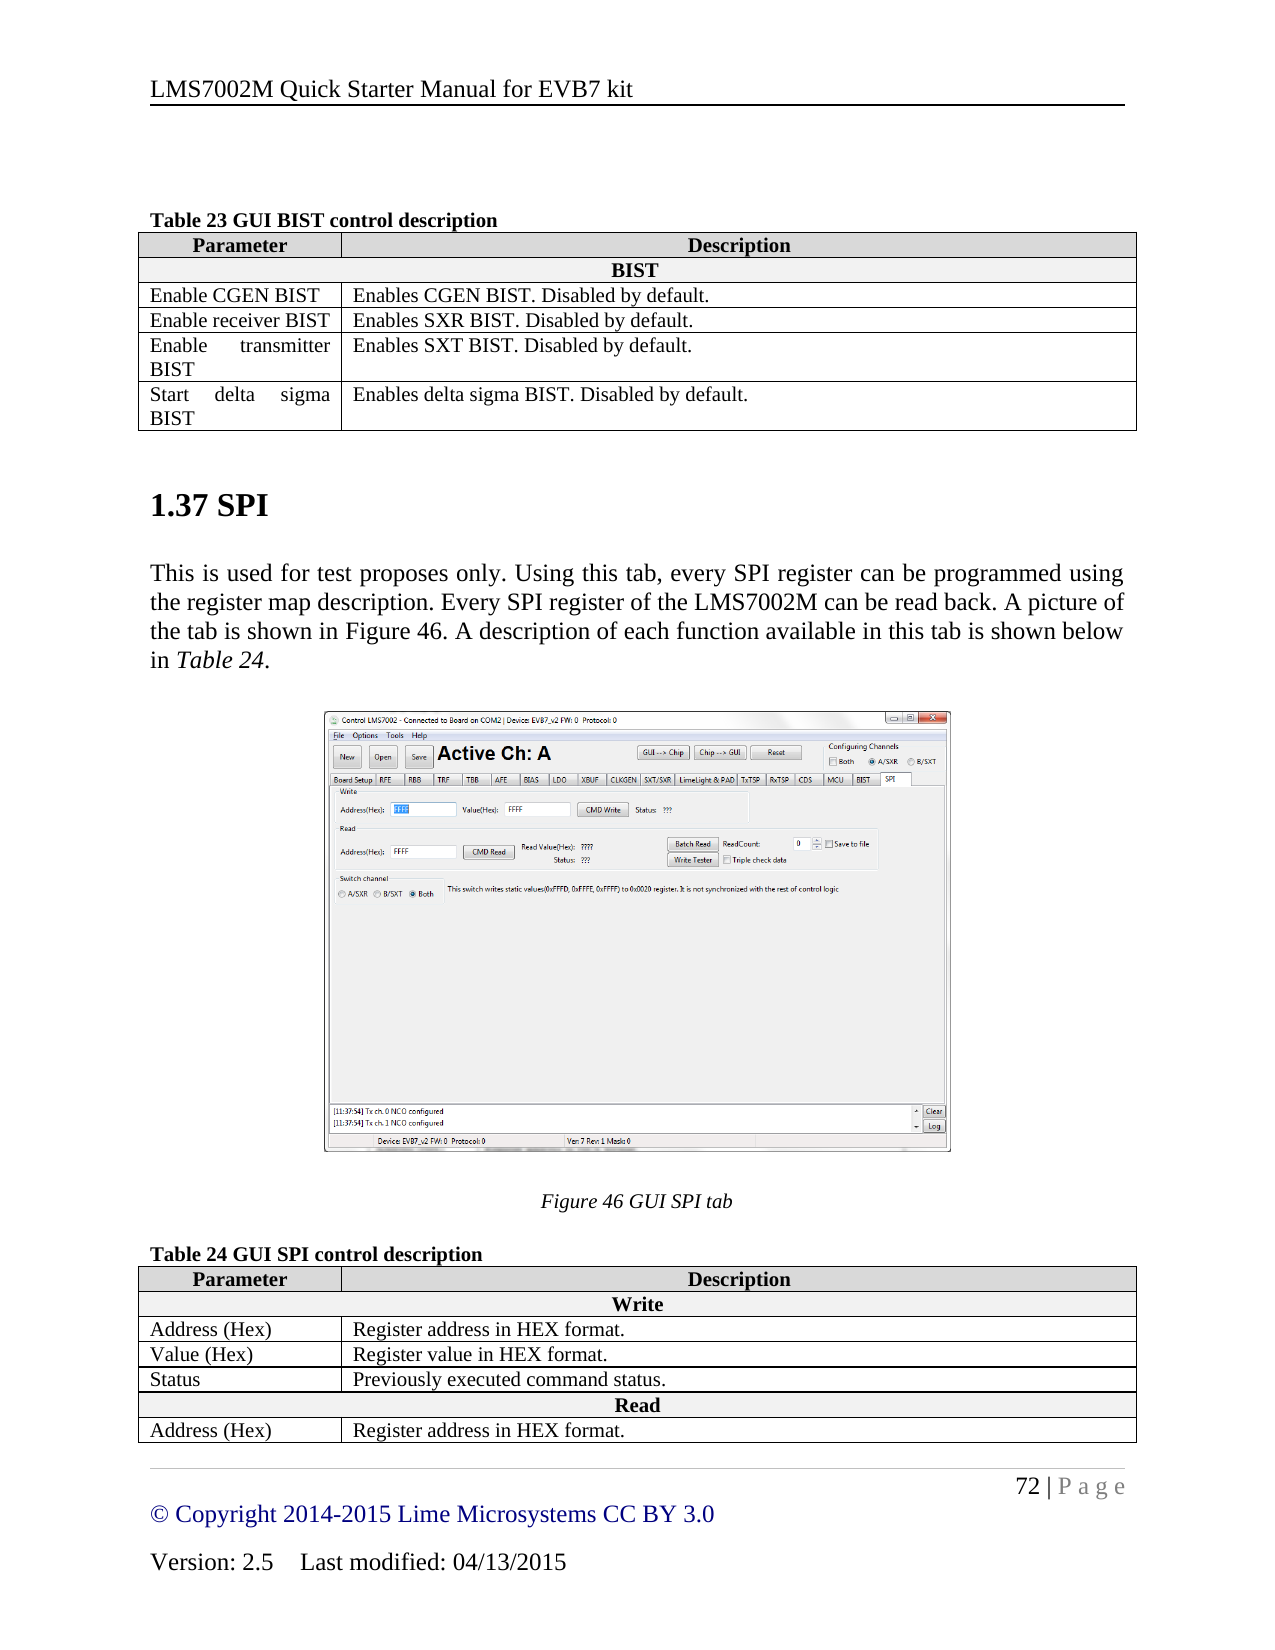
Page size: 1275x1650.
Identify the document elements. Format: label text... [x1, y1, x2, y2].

table_cell Enable transmitter BIST [139, 333, 341, 381]
table_cell Register value in HEX format. [342, 1342, 1136, 1366]
picture [324, 711, 951, 1152]
table_cell Value (Hex) [139, 1342, 341, 1366]
text Figure 46 GUI SPI tab [150, 1189, 1125, 1213]
table_header Description [342, 1267, 1136, 1291]
text This is used for test proposes only. Using this tab, every SPI register can be programmed using the register map description. Every SPI register of the LMS7002M can be read back. A picture of the tab is shown in Figure 46. A description of each function available in this tab is shown below in Table 24. [150, 558, 1125, 673]
table_cell Previously executed command status. [342, 1368, 1136, 1391]
table_cell Enables CGEN BIST. Disabled by default. [342, 283, 1136, 307]
table_cell Read [139, 1393, 1136, 1417]
table_header Parameter [139, 233, 341, 257]
table_cell Register address in HEX format. [342, 1317, 1136, 1341]
table_cell Enables SXR BIST. Disabled by default. [342, 308, 1136, 332]
text Table 23 GUI BIST control description [150, 207, 1125, 232]
table_header Parameter [139, 1267, 341, 1291]
table_cell Address (Hex) [139, 1317, 341, 1341]
table_cell Address (Hex) [139, 1418, 341, 1442]
table_cell Enable CGEN BIST [139, 283, 341, 307]
table_cell Enables delta sigma BIST. Disabled by default. [342, 382, 1136, 430]
table_cell Enable receiver BIST [139, 308, 341, 332]
table_cell Write [139, 1292, 1136, 1316]
table_cell BIST [139, 258, 1136, 282]
table_cell Enables SXT BIST. Disabled by default. [342, 333, 1136, 381]
text Table 24 GUI SPI control description [150, 1242, 1125, 1266]
table_cell Status [139, 1368, 341, 1391]
subtitle SPI [150, 485, 1125, 523]
table_cell Register address in HEX format. [342, 1418, 1136, 1442]
table_header Description [342, 233, 1136, 257]
table_cell Start delta sigma BIST [139, 382, 341, 430]
